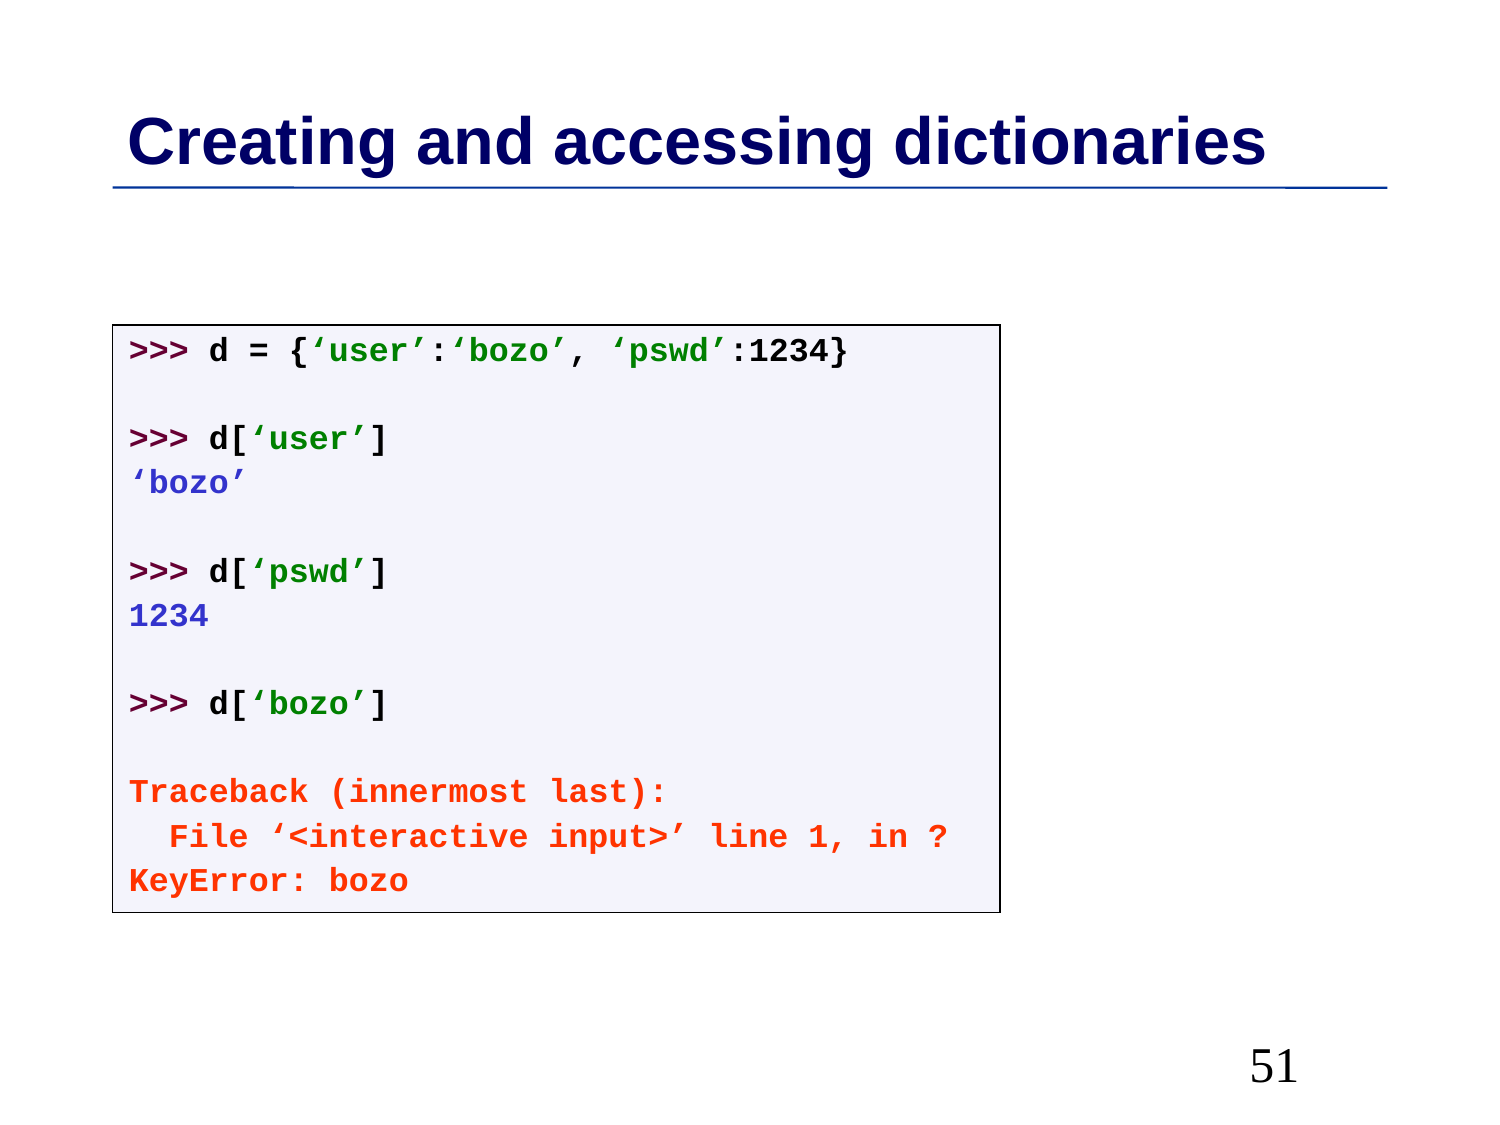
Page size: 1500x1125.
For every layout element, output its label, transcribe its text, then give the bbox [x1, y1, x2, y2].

list >>> d = {‘user’:‘bozo’, ‘pswd’:1234} >>> d[‘user’] ‘bozo’ >>> d[‘pswd’] 1234 >>> d[‘bozo’] Traceback (innermost last): File ‘<interactive input>’ line 1, in ? KeyError: bozo [112, 324, 1438, 1088]
title Creating and accessing dictionaries [112, 89, 1388, 185]
